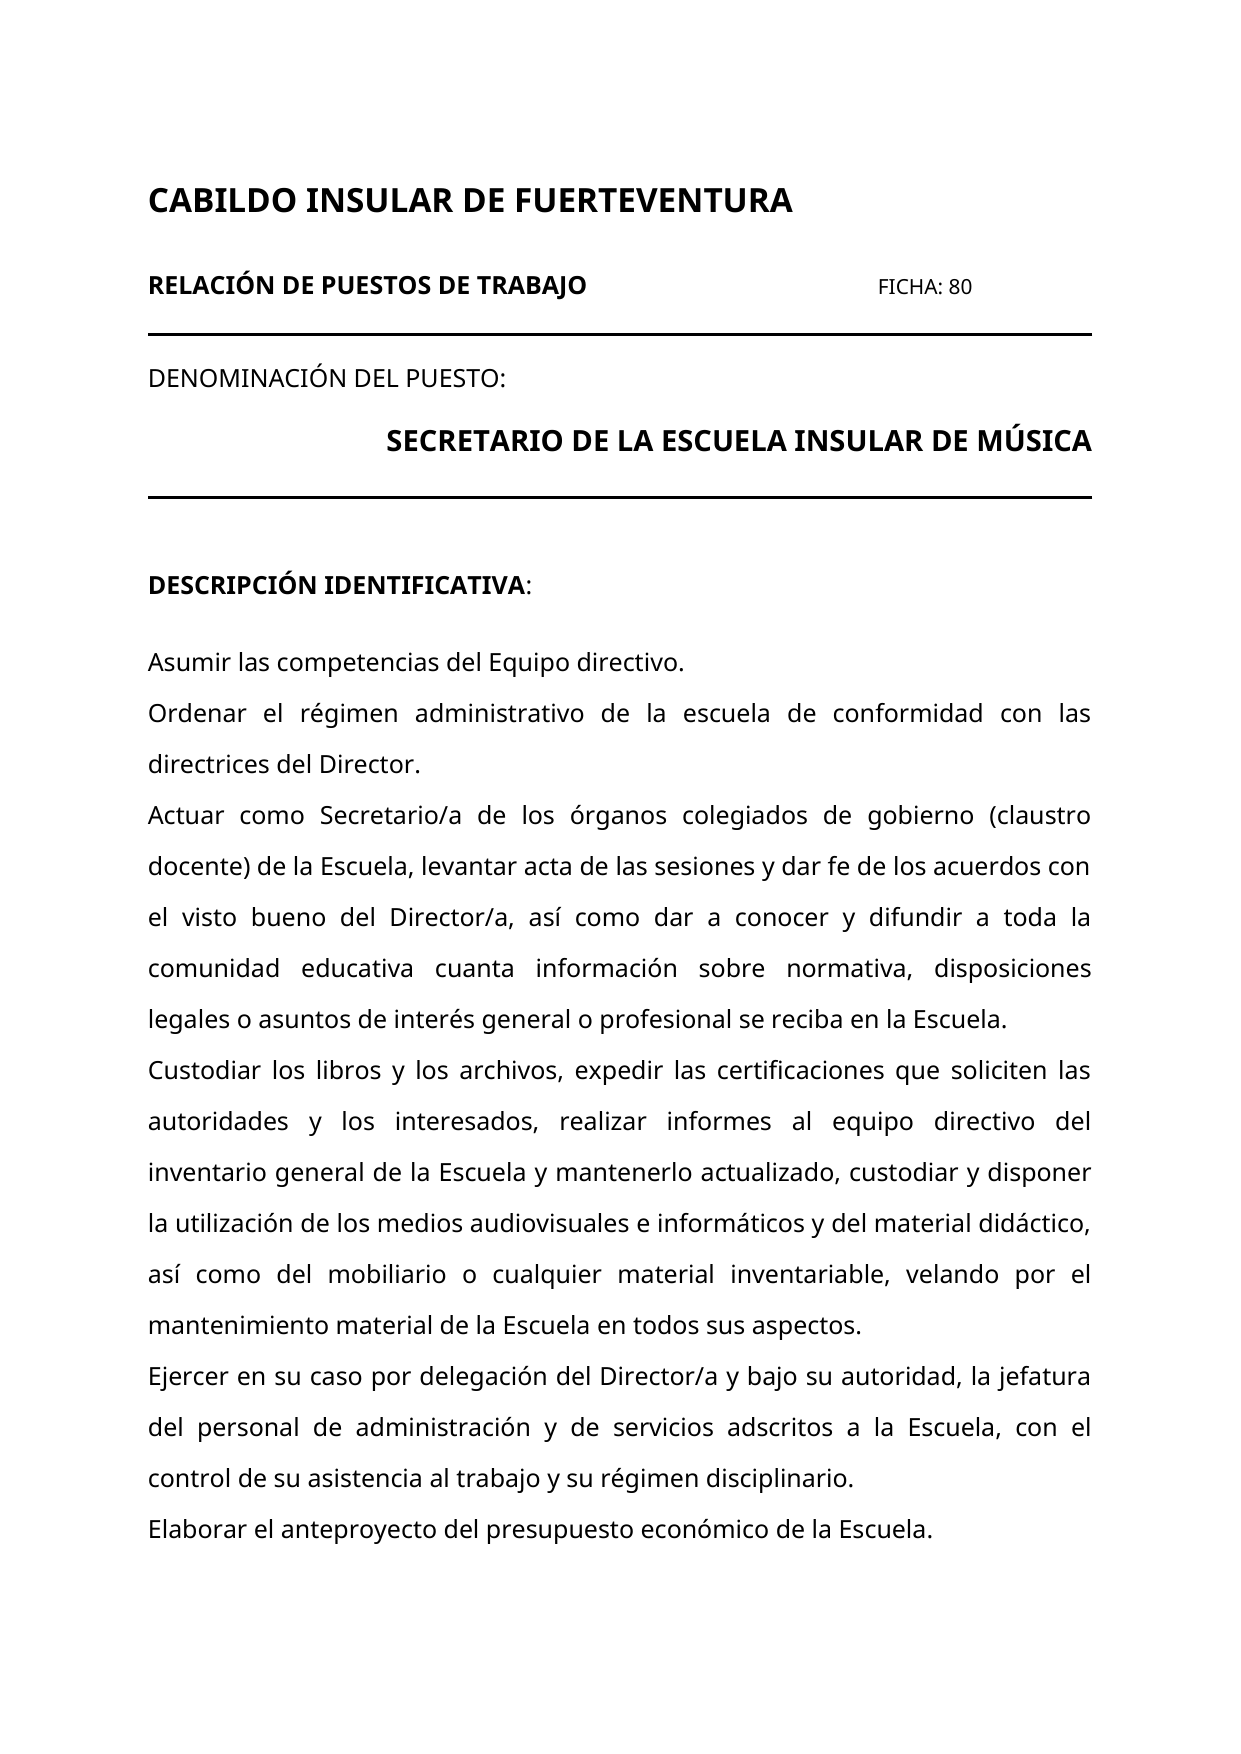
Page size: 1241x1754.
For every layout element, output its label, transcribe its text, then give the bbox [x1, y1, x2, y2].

text Elaborar el anteproyecto del presupuesto económico de la Escuela. [148, 1512, 1092, 1546]
text Actuar como Secretario/a de los órganos colegiados de gobierno (claustro docente) de la Escuela, levantar acta de las sesiones y dar fe de los acuerdos con el visto bueno del Director/a, así como dar a conocer y difundir a toda la comunidad educativa cuanta información sobre normativa, disposiciones legales o asuntos de interés general o profesional se reciba en la Escuela. [148, 797, 1092, 1036]
text DENOMINACIÓN DEL PUESTO: [148, 361, 1092, 395]
text DESCRIPCIÓN IDENTIFICATIVA: [148, 567, 1092, 602]
text Asumir las competencias del Equipo directivo. [148, 644, 1092, 678]
text SECRETARIO DE LA ESCUELA INSULAR DE MÚSICA [177, 420, 1092, 459]
text Custodiar los libros y los archivos, expedir las certificaciones que soliciten las autoridades y los interesados, realizar informes al equipo directivo del inventario general de la Escuela y mantenerlo actualizado, custodiar y disponer la utilización de los medios audiovisuales e informáticos y del material didáctico, así como del mobiliario o cualquier material inventariable, velando por el mantenimiento material de la Escuela en todos sus aspectos. [148, 1052, 1092, 1342]
text RELACIÓN DE PUESTOS DE TRABAJO FICHA: 80 [148, 268, 1092, 302]
text Ejercer en su caso por delegación del Director/a y bajo su autoridad, la jefatura del personal de administración y de servicios adscritos a la Escuela, con el control de su asistencia al trabajo y su régimen disciplinario. [148, 1359, 1092, 1495]
text Ordenar el régimen administrativo de la escuela de conformidad con las directrices del Director. [148, 695, 1092, 780]
text CABILDO INSULAR DE FUERTEVENTURA [148, 177, 1092, 223]
